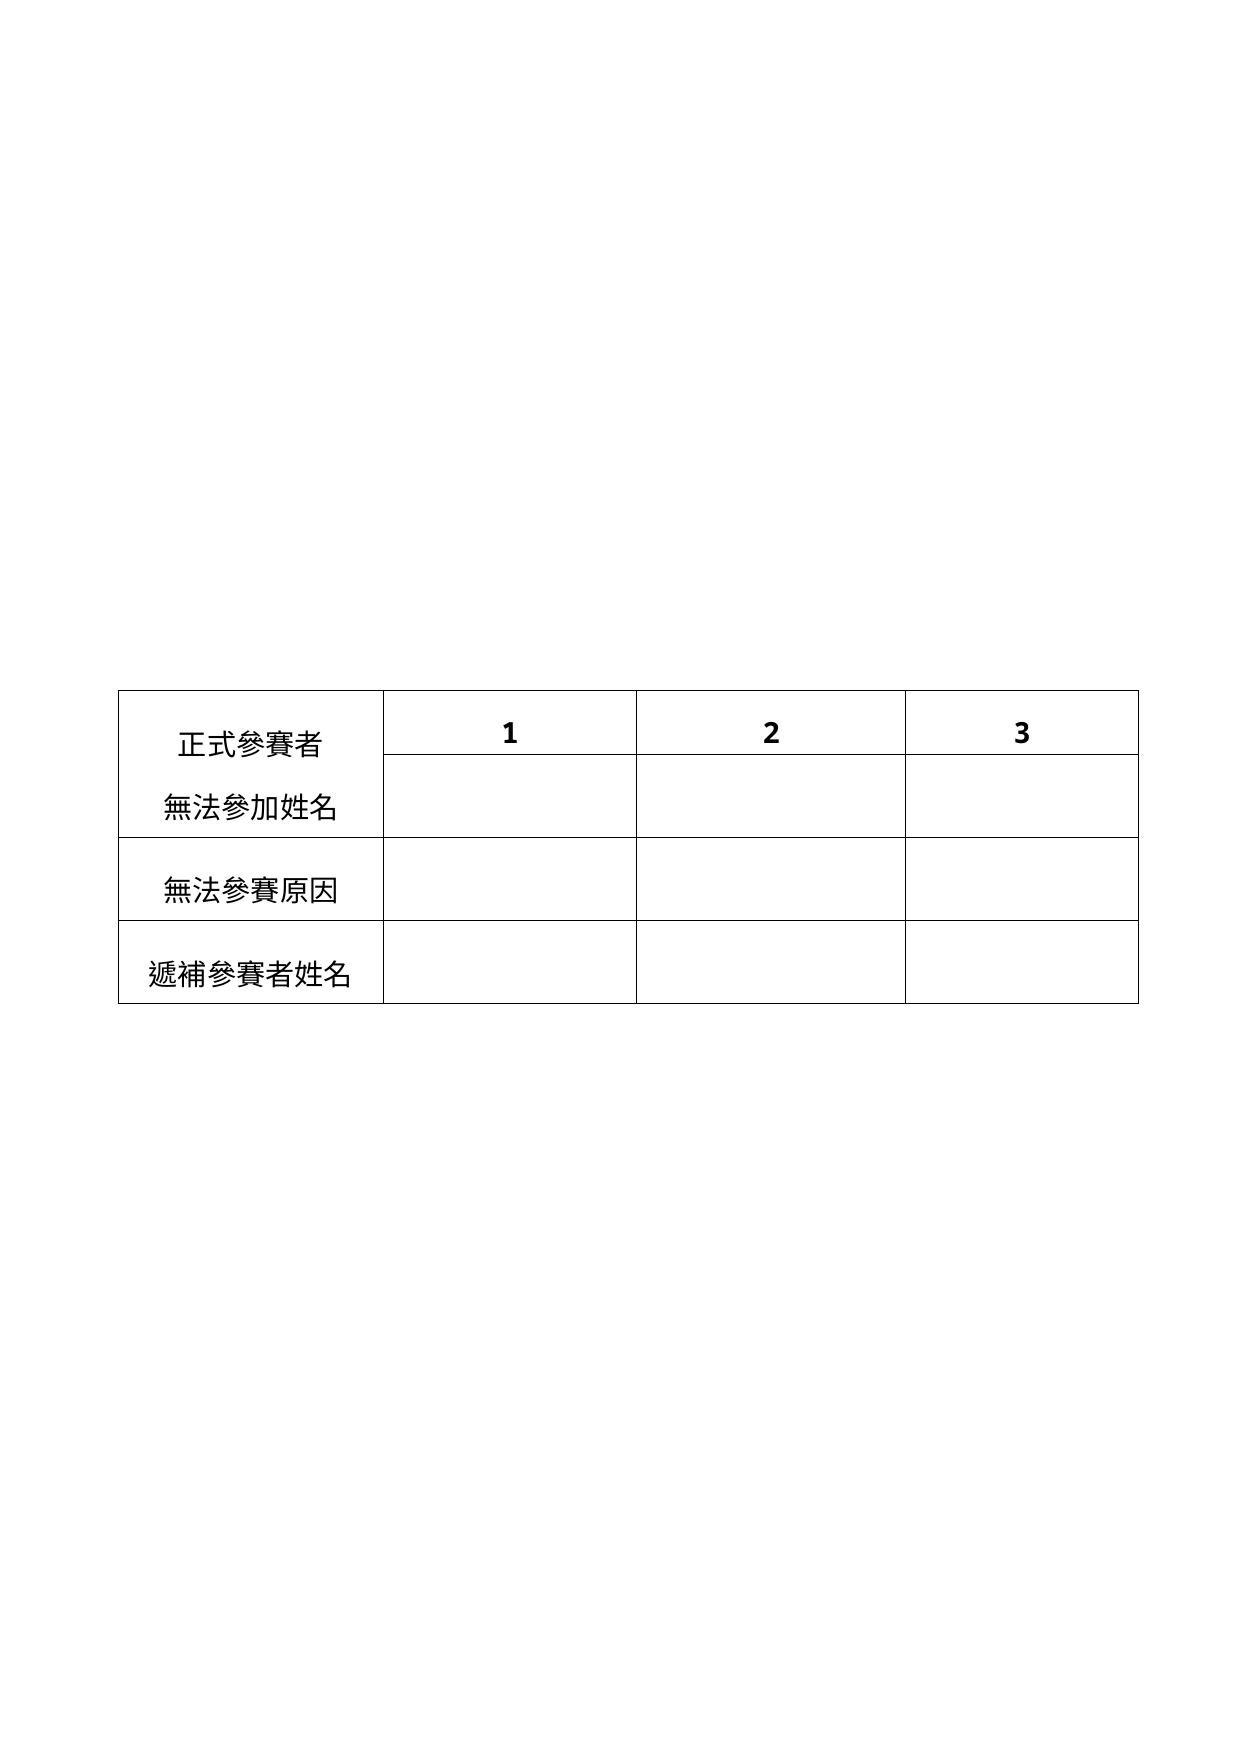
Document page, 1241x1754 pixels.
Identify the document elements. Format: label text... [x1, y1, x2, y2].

table_cell 3 [906, 691, 1138, 753]
table_cell 2 [637, 691, 905, 753]
table_cell [637, 921, 905, 1003]
table_cell [384, 838, 636, 920]
table_cell [637, 755, 905, 837]
table_cell 1 [384, 691, 636, 753]
table_cell [906, 755, 1138, 837]
table_cell [906, 838, 1138, 920]
table_cell 正式參賽者 無法參加姓名 [119, 691, 383, 837]
table_cell 遞補參賽者姓名 [119, 921, 383, 1003]
table_cell [637, 838, 905, 920]
table_cell [906, 921, 1138, 1003]
table_cell [384, 755, 636, 837]
table_cell [384, 921, 636, 1003]
table_cell 無法參賽原因 [119, 838, 383, 920]
